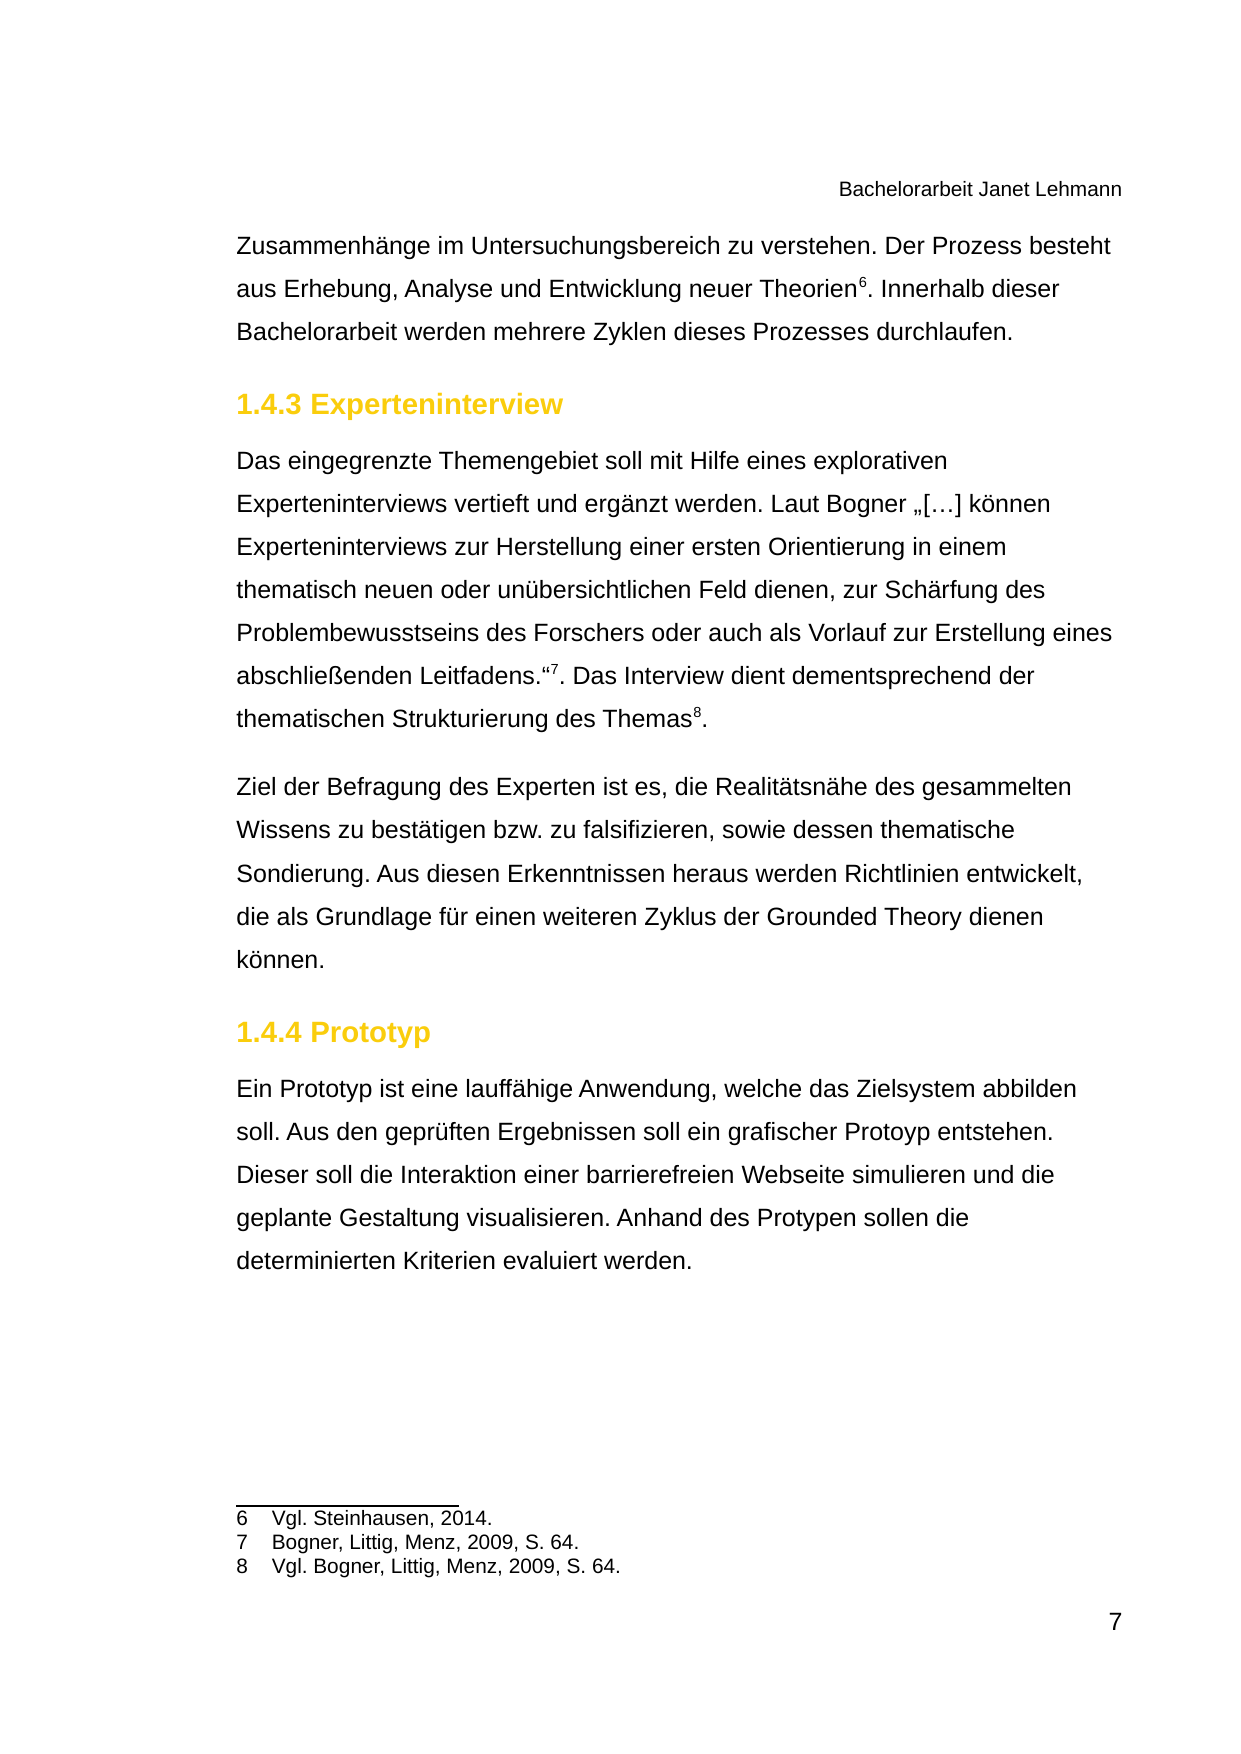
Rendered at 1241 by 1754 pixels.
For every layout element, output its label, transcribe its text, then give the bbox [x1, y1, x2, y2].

text Bogner, Littig, Menz, 2009, S. 64. [236, 1530, 1122, 1554]
subtitle Prototyp [236, 1015, 1122, 1049]
subtitle Experteninterview [236, 387, 1122, 421]
text Ein Prototyp ist eine lauffähige Anwendung, welche das Zielsystem abbilden soll. Aus den geprüften Ergebnissen soll ein grafischer Protoyp entstehen. Dieser soll die Interaktion einer barrierefreien Webseite simulieren und die geplante Gestaltung visualisieren. Anhand des Protypen sollen die determinierten Kriterien evaluiert werden. [236, 1073, 1122, 1275]
text Vgl. Bogner, Littig, Menz, 2009, S. 64. [236, 1554, 1122, 1578]
text Zusammenhänge im Untersuchungsbereich zu verstehen. Der Prozess besteht aus Erhebung, Analyse und Entwicklung neuer Theorien. Innerhalb dieser Bachelorarbeit werden mehrere Zyklen dieses Prozesses durchlaufen. [236, 231, 1122, 346]
text Ziel der Befragung des Experten ist es, die Realitätsnähe des gesammelten Wissens zu bestätigen bzw. zu falsifizieren, sowie dessen thematische Sondierung. Aus diesen Erkenntnissen heraus werden Richtlinien entwickelt, die als Grundlage für einen weiteren Zyklus der Grounded Theory dienen können. [236, 772, 1122, 973]
text Das eingegrenzte Themengebiet soll mit Hilfe eines explorativen Experteninterviews vertieft und ergänzt werden. Laut Bogner „[…] können Experteninterviews zur Herstellung einer ersten Orientierung in einem thematisch neuen oder unübersichtlichen Feld dienen, zur Schärfung des Problembewusstseins des Forschers oder auch als Vorlauf zur Erstellung eines abschließenden Leitfadens.“. Das Interview dient dementsprechend der thematischen Strukturierung des Themas. [236, 446, 1122, 733]
text Vgl. Steinhausen, 2014. [236, 1506, 1122, 1530]
